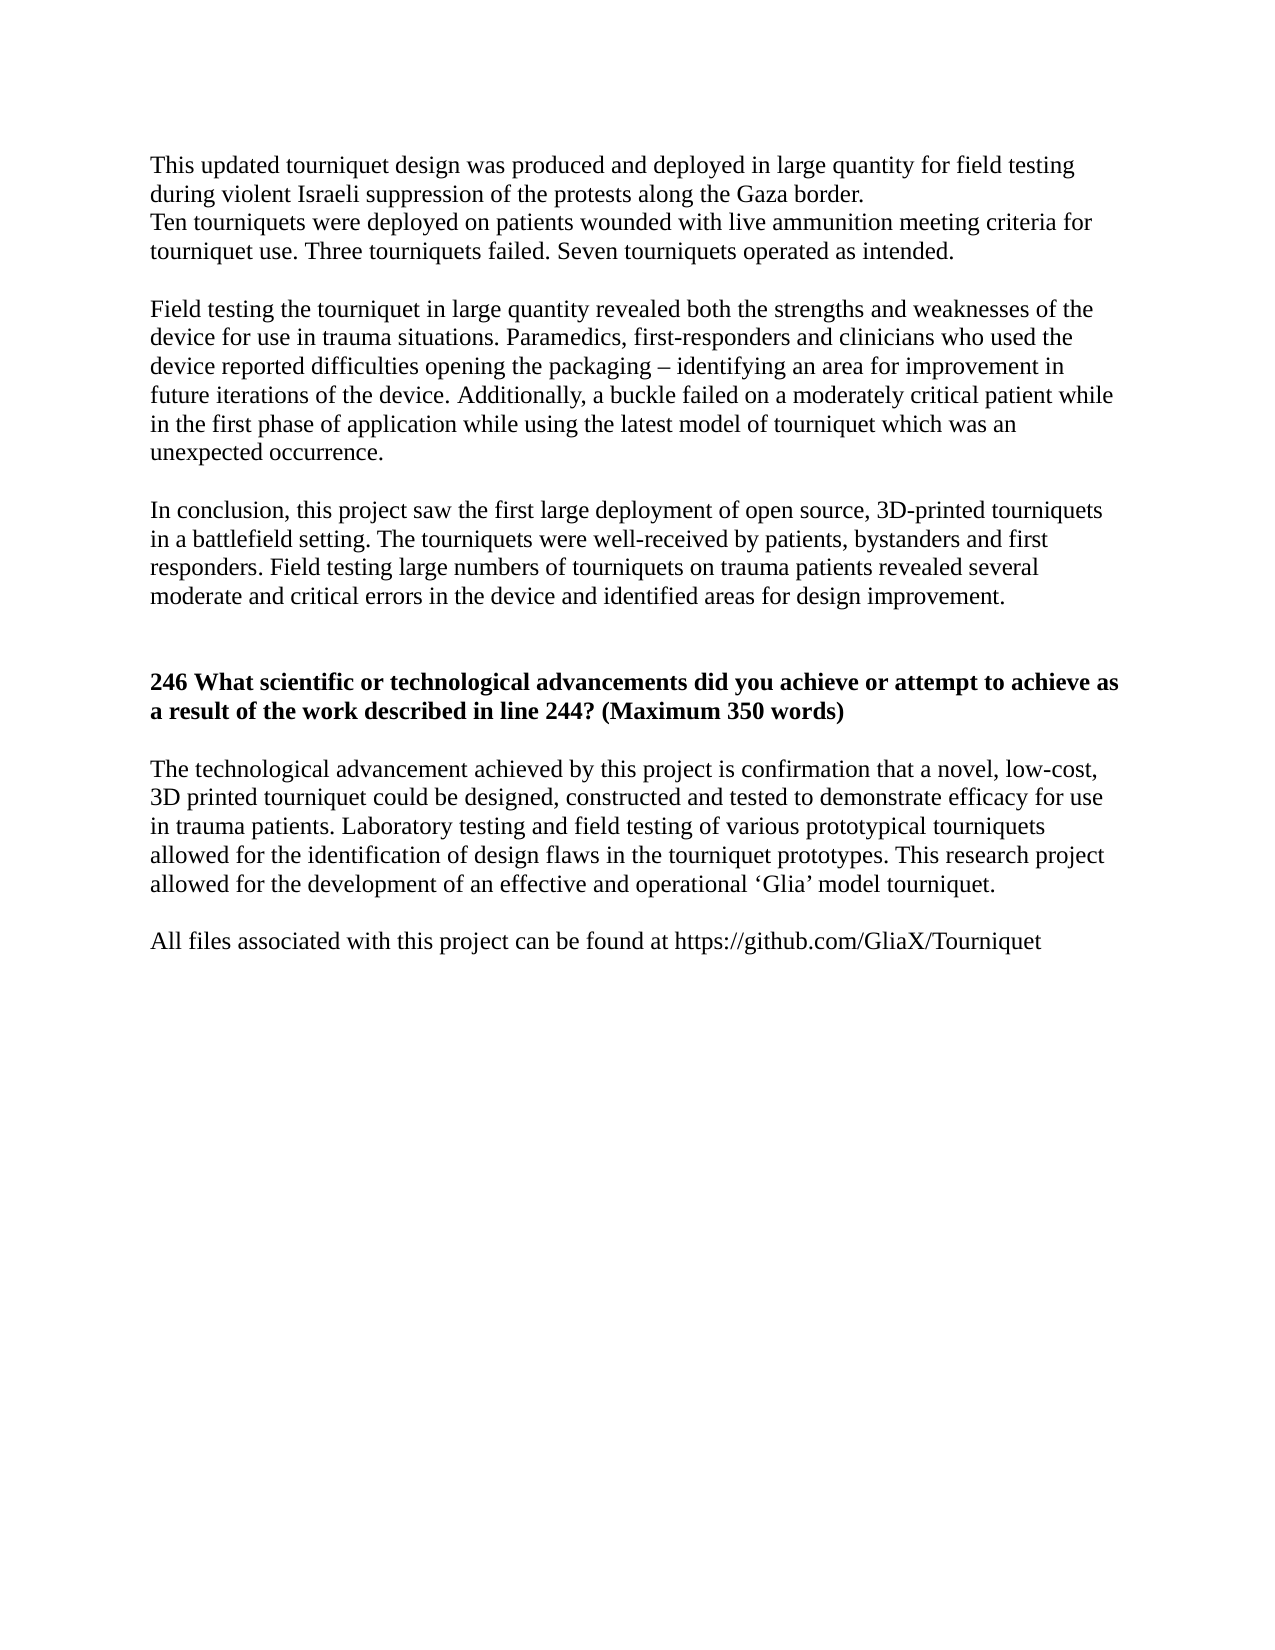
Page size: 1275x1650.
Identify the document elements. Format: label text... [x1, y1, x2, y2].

text All files associated with this project can be found at https://github.com/GliaX/Tourniquet [150, 926, 1125, 955]
text 246 What scientific or technological advancements did you achieve or attempt to achieve as a result of the work described in line 244? (Maximum 350 words) [150, 667, 1125, 725]
text In conclusion, this project saw the first large deployment of open source, 3D-printed tourniquets in a battlefield setting. The tourniquets were well-received by patients, bystanders and first responders. Field testing large numbers of tourniquets on trauma patients revealed several moderate and critical errors in the device and identified areas for design improvement. [150, 495, 1125, 610]
text Ten tourniquets were deployed on patients wounded with live ammunition meeting criteria for tourniquet use. Three tourniquets failed. Seven tourniquets operated as intended. [150, 207, 1125, 265]
text This updated tourniquet design was produced and deployed in large quantity for field testing during violent Israeli suppression of the protests along the Gaza border. [150, 150, 1125, 207]
text Field testing the tourniquet in large quantity revealed both the strengths and weaknesses of the device for use in trauma situations. Paramedics, first-responders and clinicians who used the device reported difficulties opening the packaging – identifying an area for improvement in future iterations of the device. Additionally, a buckle failed on a moderately critical patient while in the first phase of application while using the latest model of tourniquet which was an unexpected occurrence. [150, 294, 1125, 466]
text The technological advancement achieved by this project is confirmation that a novel, low-cost, 3D printed tourniquet could be designed, constructed and tested to demonstrate efficacy for use in trauma patients. Laboratory testing and field testing of various prototypical tourniquets allowed for the identification of design flaws in the tourniquet prototypes. This research project allowed for the development of an effective and operational ‘Glia’ model tourniquet. [150, 754, 1125, 897]
